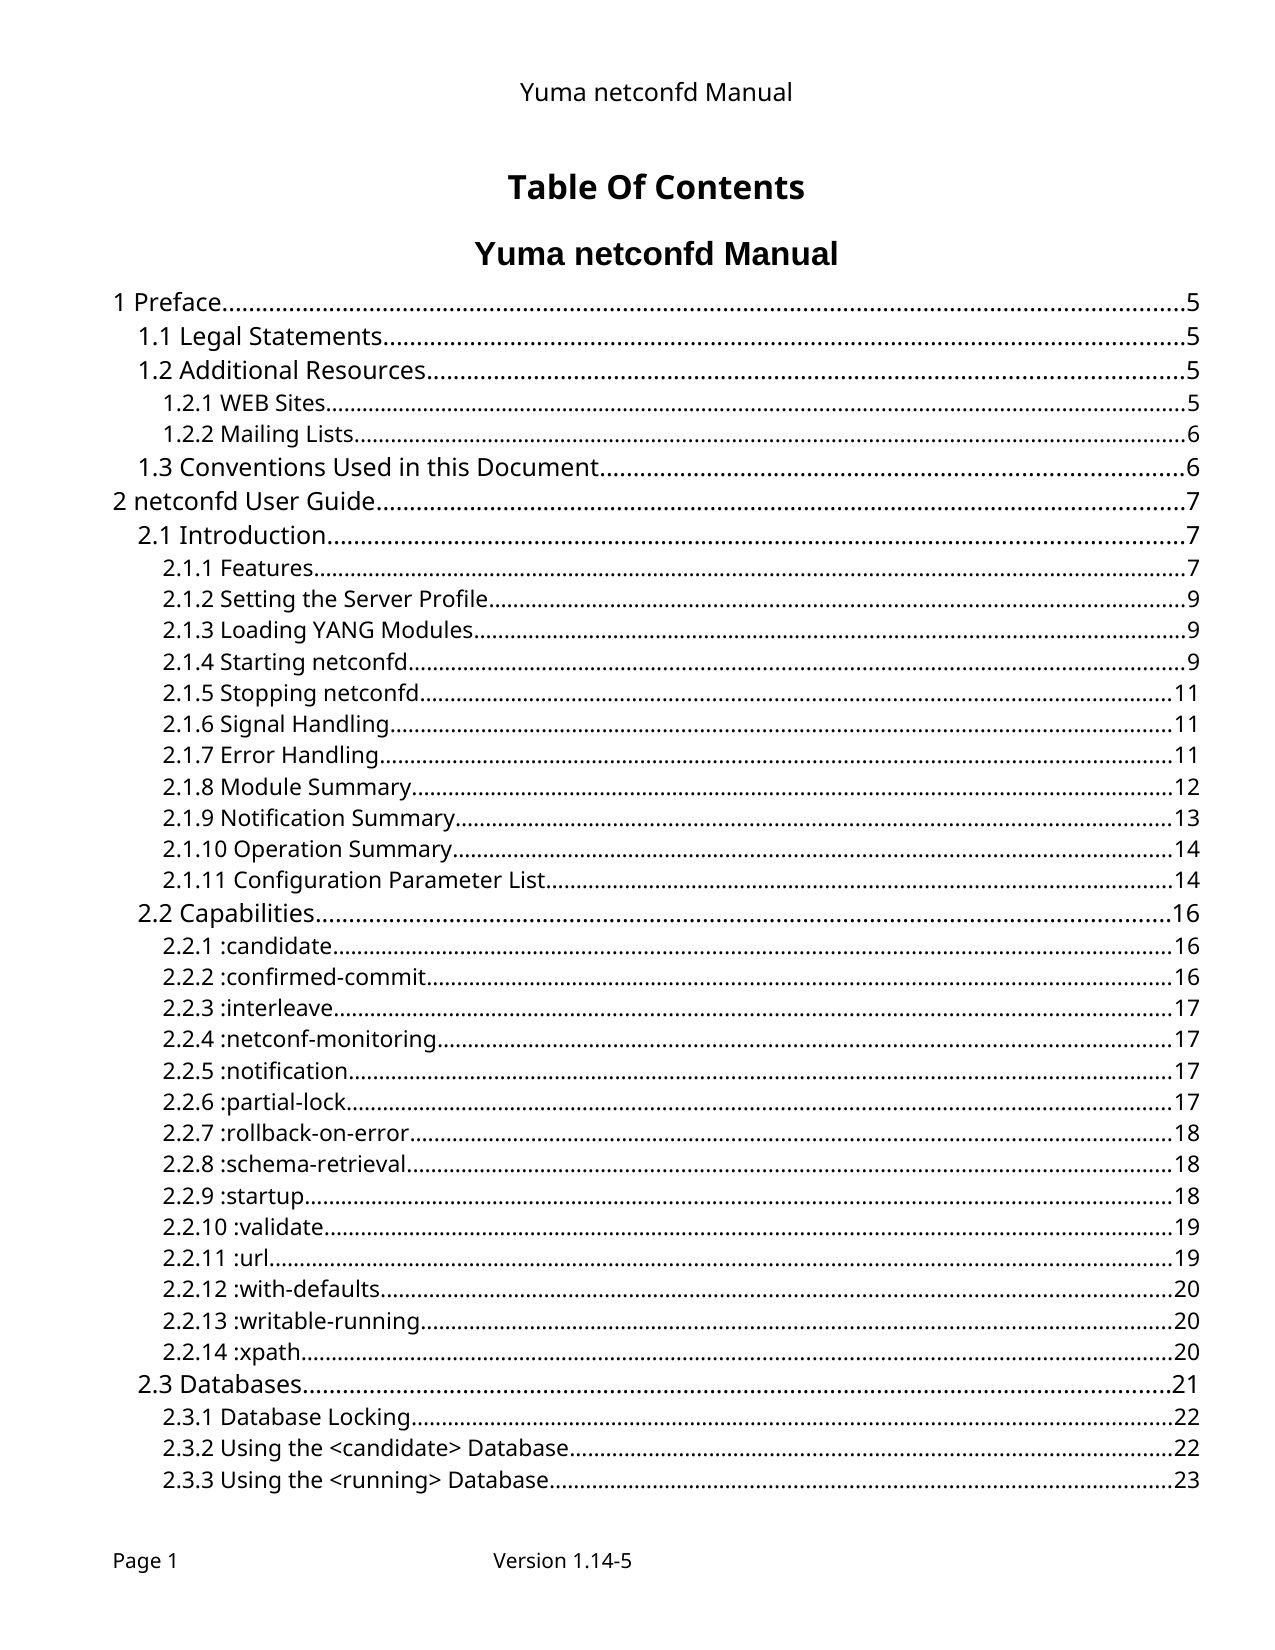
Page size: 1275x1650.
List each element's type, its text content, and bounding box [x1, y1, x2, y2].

text 2.1 Introduction 7 [137, 518, 1200, 552]
title Table Of Contents [112, 163, 1200, 209]
text 2.1.5 Stopping netconfd 11 [162, 677, 1200, 708]
text 2.2.2 :confirmed-commit 16 [162, 961, 1200, 992]
subtitle Yuma netconfd Manual [112, 234, 1200, 272]
text 2.1.11 Configuration Parameter List 14 [162, 864, 1200, 896]
text 1.1 Legal Statements 5 [137, 319, 1200, 353]
text 1.2.2 Mailing Lists 6 [162, 418, 1200, 449]
text 2.2.1 :candidate 16 [162, 929, 1200, 961]
text 2.2.10 :validate 19 [162, 1211, 1200, 1242]
text 2.1.1 Features 7 [162, 552, 1200, 583]
text 2.2.11 :url 19 [162, 1242, 1200, 1273]
text 2.3.3 Using the <running> Database 23 [162, 1464, 1200, 1495]
text 2.2.9 :startup 18 [162, 1179, 1200, 1211]
text 2 netconfd User Guide 7 [112, 484, 1200, 518]
text 2.1.9 Notification Summary 13 [162, 802, 1200, 833]
text 2.1.4 Starting netconfd 9 [162, 646, 1200, 677]
text 2.2.4 :netconf-monitoring 17 [162, 1023, 1200, 1054]
text 2.1.2 Setting the Server Profile 9 [162, 583, 1200, 614]
text 1 Preface 5 [112, 285, 1200, 319]
text 2.1.3 Loading YANG Modules 9 [162, 614, 1200, 646]
text 2.1.8 Module Summary 12 [162, 771, 1200, 802]
text 2.2.5 :notification 17 [162, 1054, 1200, 1086]
text 2.2.7 :rollback-on-error 18 [162, 1117, 1200, 1148]
text 2.2.14 :xpath 20 [162, 1336, 1200, 1367]
text 2.1.10 Operation Summary 14 [162, 833, 1200, 864]
text 2.2.6 :partial-lock 17 [162, 1086, 1200, 1117]
text 2.2.8 :schema-retrieval 18 [162, 1148, 1200, 1179]
text 2.1.7 Error Handling 11 [162, 739, 1200, 771]
text 2.3 Databases 21 [137, 1367, 1200, 1401]
text 2.1.6 Signal Handling 11 [162, 708, 1200, 739]
text 2.2 Capabilities 16 [137, 896, 1200, 929]
text 1.2.1 WEB Sites 5 [162, 387, 1200, 418]
text 2.3.2 Using the <candidate> Database 22 [162, 1432, 1200, 1464]
text 2.2.3 :interleave 17 [162, 992, 1200, 1023]
text 2.2.13 :writable-running 20 [162, 1304, 1200, 1336]
text 1.2 Additional Resources 5 [137, 353, 1200, 387]
text 2.3.1 Database Locking 22 [162, 1401, 1200, 1432]
text 1.3 Conventions Used in this Document 6 [137, 449, 1200, 484]
text 2.2.12 :with-defaults 20 [162, 1273, 1200, 1304]
